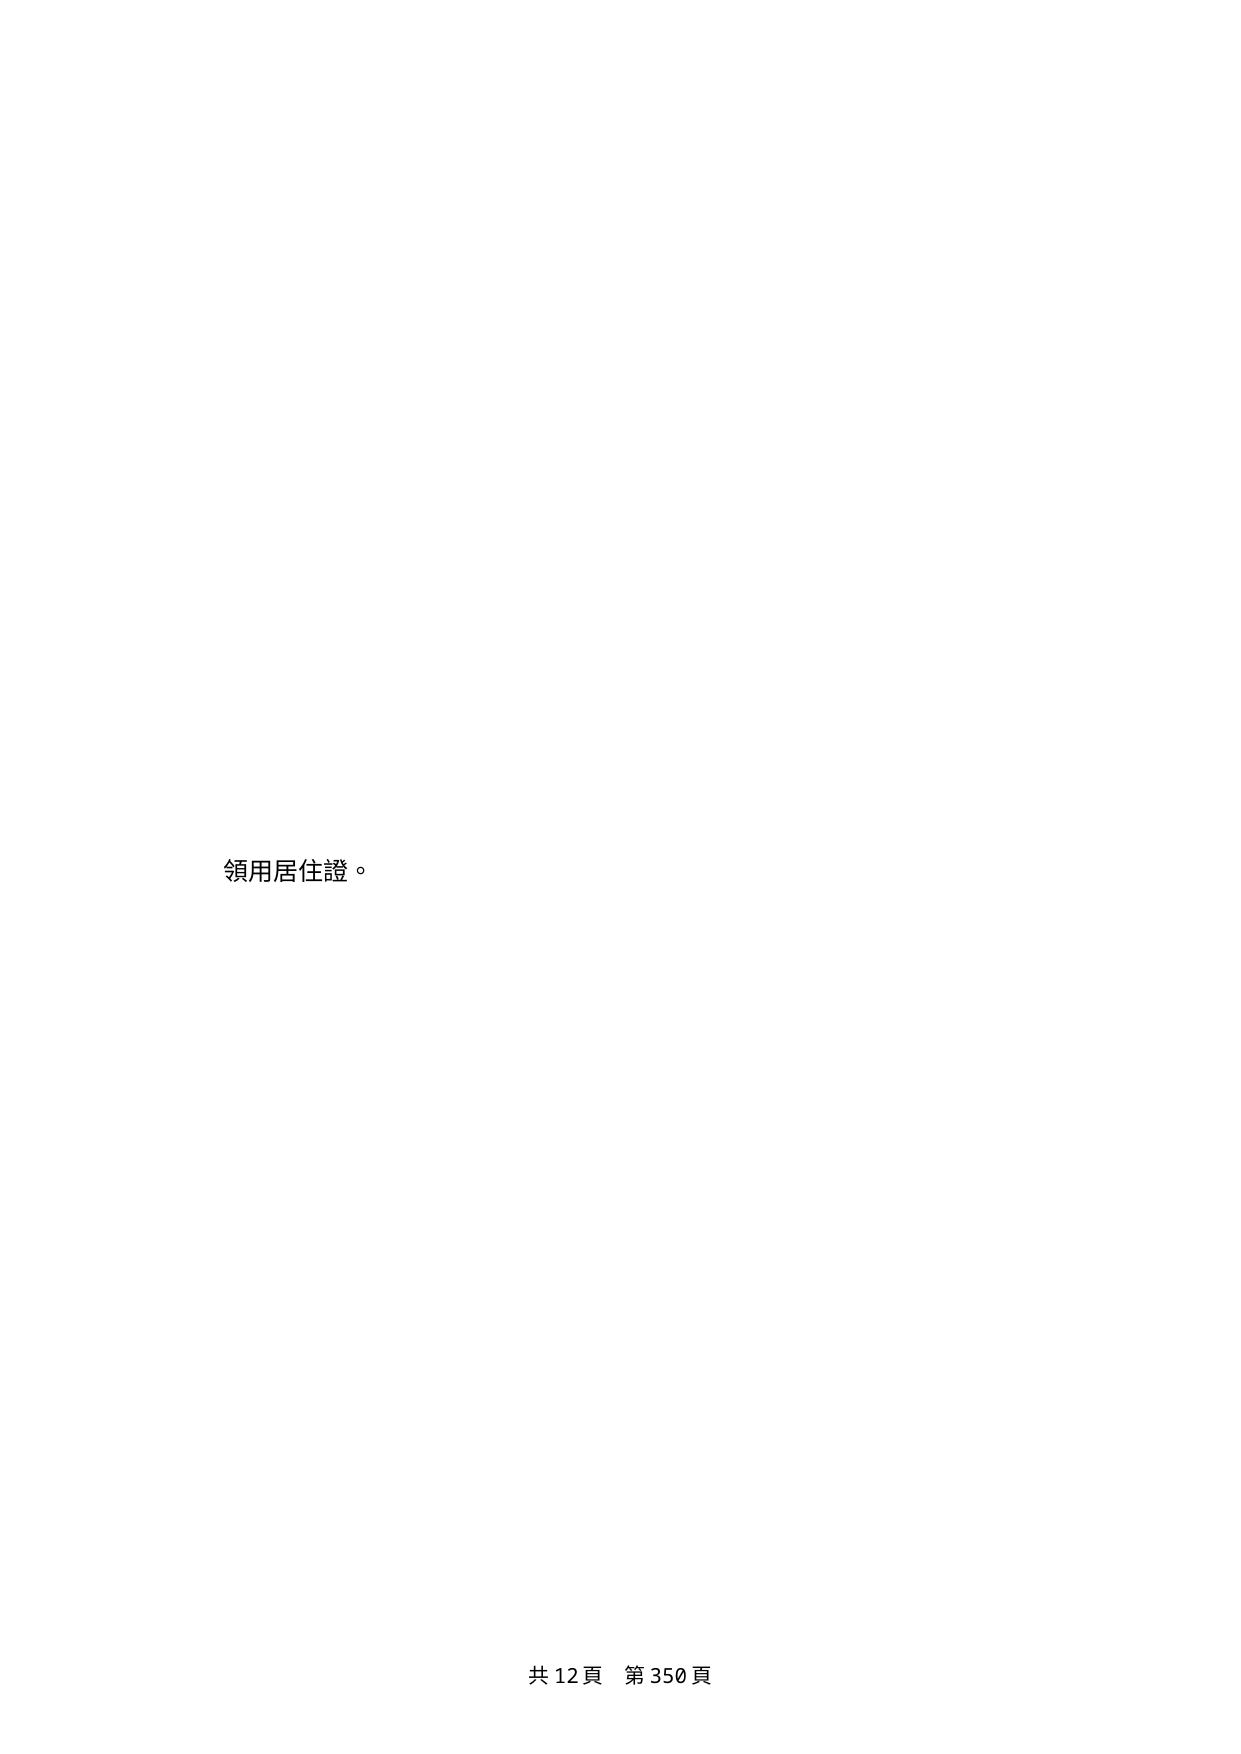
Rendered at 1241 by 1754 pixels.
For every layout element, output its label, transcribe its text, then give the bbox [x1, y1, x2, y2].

text 領用居住證。 [192, 828, 1122, 891]
